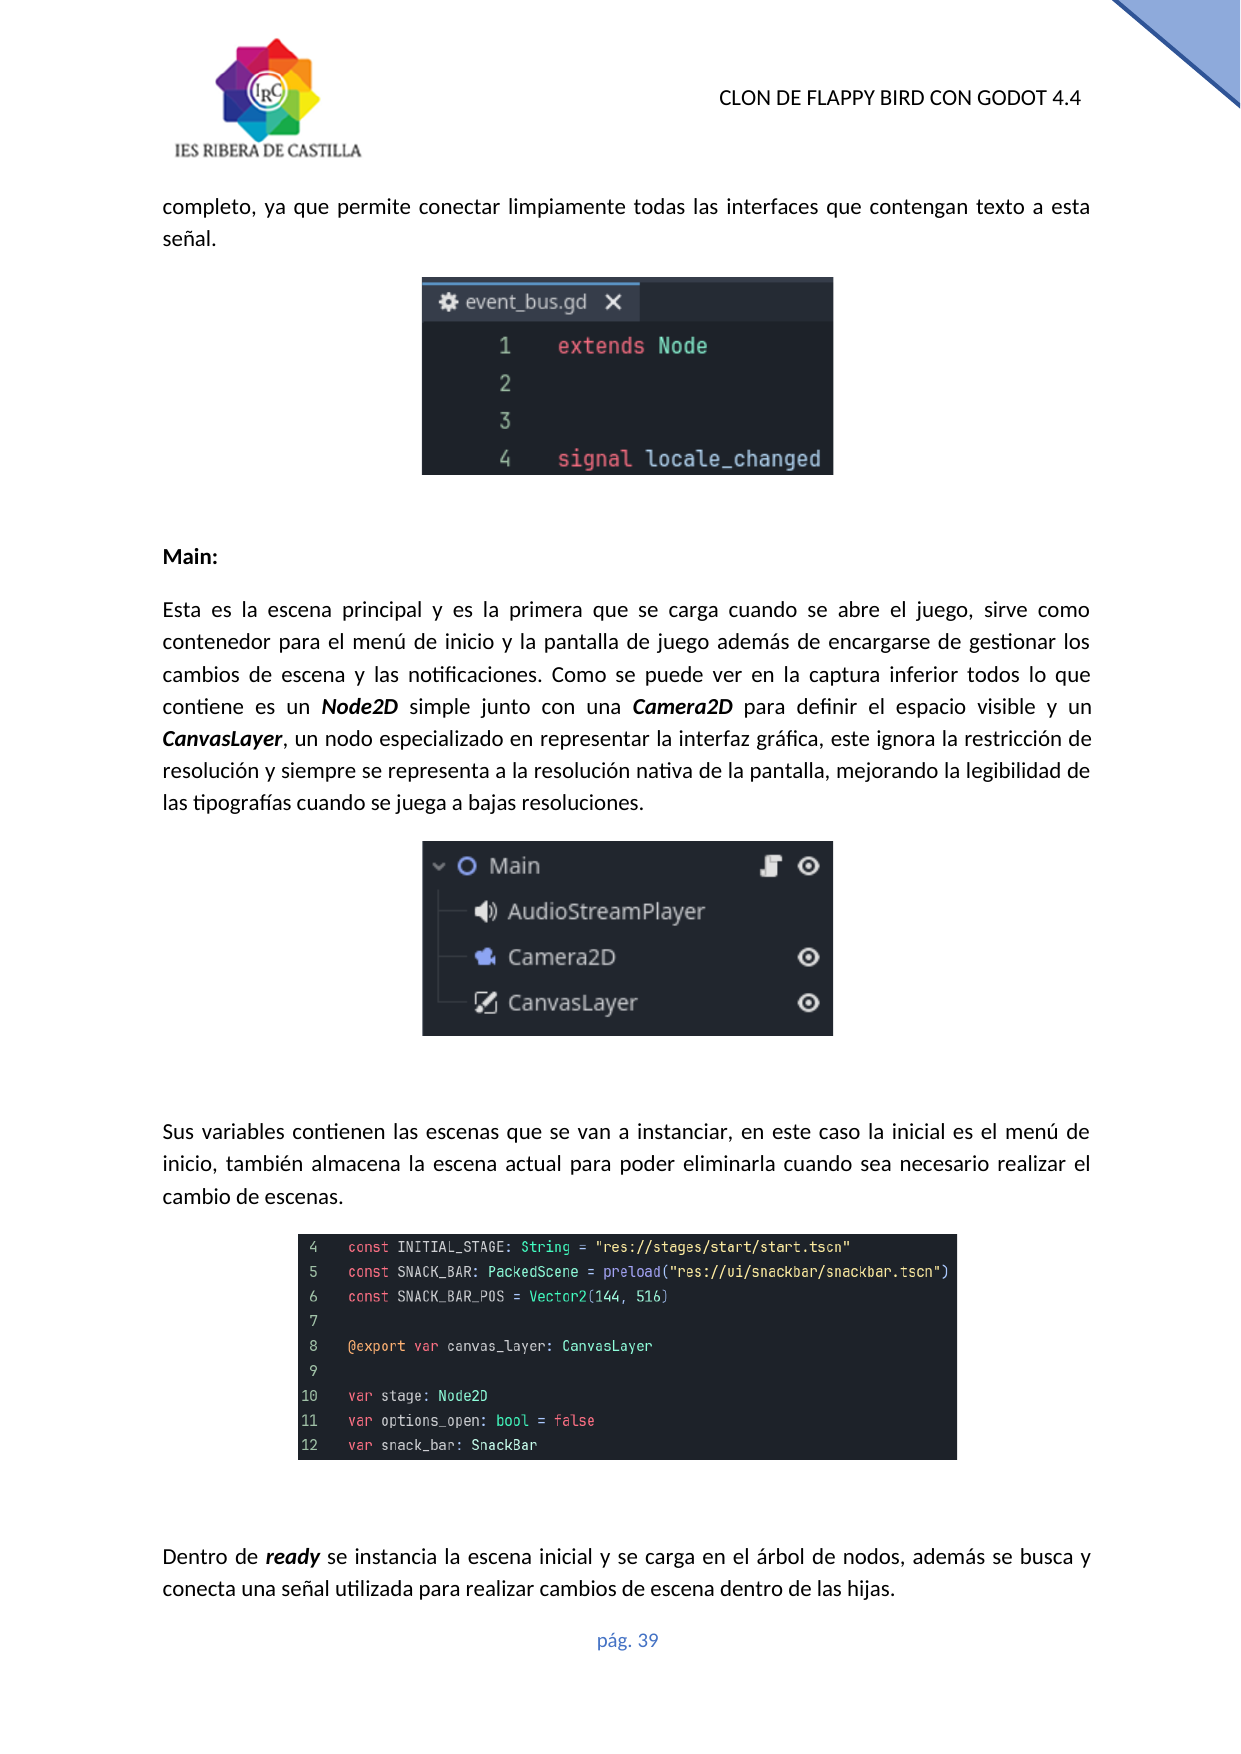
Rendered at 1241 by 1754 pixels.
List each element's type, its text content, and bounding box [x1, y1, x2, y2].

text completo, ya que permite conectar limpiamente todas las interfaces que contengan texto a esta señal. [162, 192, 1093, 252]
picture [298, 1234, 958, 1460]
text Dentro de ready se instancia la escena inicial y se carga en el árbol de nodos, además se busca y conecta una señal utilizada para realizar cambios de escena dentro de las hijas. [162, 1542, 1093, 1602]
picture [422, 841, 834, 1036]
picture [173, 29, 366, 164]
picture [421, 277, 834, 475]
text Main: [162, 542, 1093, 570]
text Sus variables contienen las escenas que se van a instanciar, en este caso la inicial es el menú de inicio, también almacena la escena actual para poder eliminarla cuando sea necesario realizar el cambio de escenas. [162, 1117, 1093, 1210]
text Esta es la escena principal y es la primera que se carga cuando se abre el juego, sirve como contenedor para el menú de inicio y la pantalla de juego además de encargarse de gestionar los cambios de escena y las notificaciones. Como se puede ver en la captura inferior todos lo que contiene es un Node2D simple junto con una Camera2D para definir el espacio visible y un CanvasLayer, un nodo especializado en representar la interfaz gráfica, este ignora la restricción de resolución y siempre se representa a la resolución nativa de la pantalla, mejorando la legibilidad de las tipografías cuando se juega a bajas resoluciones. [162, 595, 1093, 816]
